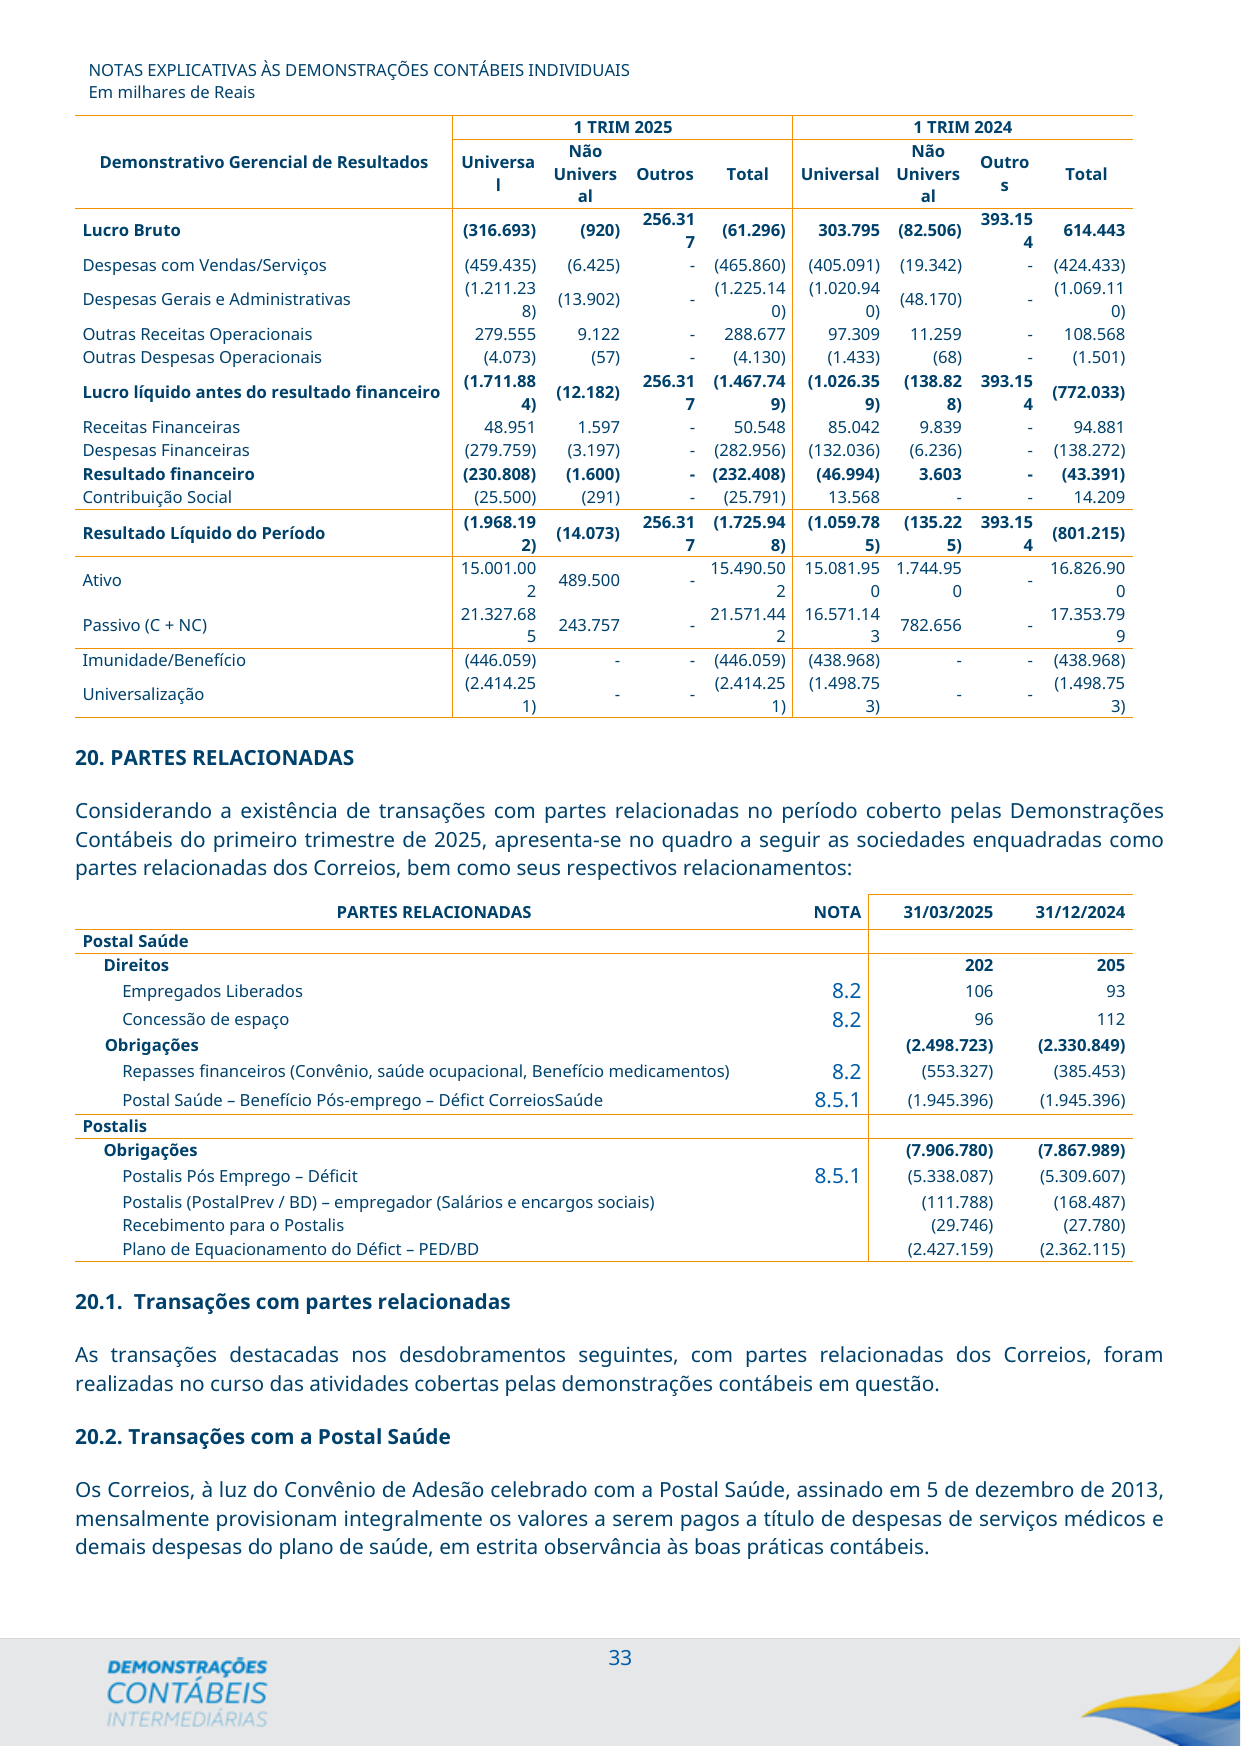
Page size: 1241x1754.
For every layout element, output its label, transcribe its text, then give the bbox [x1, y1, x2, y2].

table_cell [793, 1115, 868, 1138]
table_cell 11.259 [887, 322, 969, 346]
table_cell [869, 1115, 1001, 1138]
table_cell - [627, 346, 702, 369]
table_cell (27.780) [1001, 1214, 1132, 1237]
table_cell - [627, 277, 702, 322]
table_cell (1.945.396) [1001, 1085, 1132, 1114]
table_cell (82.506) [887, 209, 969, 253]
table_cell Obrigações [75, 1139, 793, 1161]
table_cell [793, 1033, 868, 1057]
table_cell Direitos [75, 954, 793, 976]
table_cell (1.725.948) [702, 510, 792, 556]
table_cell - [969, 253, 1040, 277]
table_cell Concessão de espaço [75, 1005, 793, 1033]
table_cell - [969, 649, 1040, 671]
table_cell - [969, 322, 1040, 346]
table_cell 85.042 [793, 415, 887, 438]
table_cell 97.309 [793, 322, 887, 346]
table_cell (438.968) [793, 649, 887, 671]
table_cell (1.211.238) [453, 277, 543, 322]
table_cell (12.182) [543, 369, 627, 415]
table_cell (3.197) [543, 439, 627, 462]
table_cell Universal [453, 140, 543, 208]
table_cell (465.860) [702, 253, 792, 277]
table_cell Passivo (C + NC) [75, 602, 452, 648]
table_cell - [627, 439, 702, 462]
subtitle Transações com a Postal Saúde [75, 1422, 1165, 1451]
table_cell Despesas com Vendas/Serviços [75, 253, 452, 277]
table_cell 393.154 [969, 510, 1040, 556]
table_cell - [627, 649, 702, 671]
table_header 1 TRIM 2024 [793, 116, 1132, 138]
table_cell - [627, 462, 702, 486]
table_cell Universalização [75, 671, 452, 717]
table_cell Resultado Líquido do Período [75, 510, 452, 556]
table_cell 3.603 [887, 462, 969, 486]
table_cell - [969, 277, 1040, 322]
table_cell (19.342) [887, 253, 969, 277]
table_cell Postal Saúde [75, 930, 793, 953]
table_cell Resultado financeiro [75, 462, 452, 486]
table_cell Total [1040, 140, 1132, 208]
table_cell Receitas Financeiras [75, 415, 452, 438]
table_cell 393.154 [969, 209, 1040, 253]
table_cell (1.059.785) [793, 510, 887, 556]
table_cell (1.467.749) [702, 369, 792, 415]
table_cell [869, 930, 1001, 953]
table_cell [793, 1237, 868, 1261]
table_cell 15.490.502 [702, 557, 792, 602]
table_cell (135.225) [887, 510, 969, 556]
table_cell (2.427.159) [869, 1237, 1001, 1261]
subtitle Transações com partes relacionadas [75, 1287, 1165, 1315]
table_cell (424.433) [1040, 253, 1132, 277]
table_cell (279.759) [453, 439, 543, 462]
table_cell (1.968.192) [453, 510, 543, 556]
table_header PARTES RELACIONADAS [75, 894, 793, 929]
table_cell 614.443 [1040, 209, 1132, 253]
table_cell (553.327) [869, 1057, 1001, 1085]
table_cell (1.020.940) [793, 277, 887, 322]
table_cell - [627, 486, 702, 509]
table_cell (5.309.607) [1001, 1161, 1132, 1190]
table_cell 106 [869, 976, 1001, 1005]
table_cell (111.788) [869, 1190, 1001, 1213]
table_cell 303.795 [793, 209, 887, 253]
table_cell - [627, 557, 702, 602]
table_cell 108.568 [1040, 322, 1132, 346]
table_cell Outros [627, 140, 702, 208]
table_cell - [627, 602, 702, 648]
table_cell 16.571.143 [793, 602, 887, 648]
table_cell 1.744.950 [887, 557, 969, 602]
table_cell (2.362.115) [1001, 1237, 1132, 1261]
table_cell (46.994) [793, 462, 887, 486]
table_cell 782.656 [887, 602, 969, 648]
table_cell (29.746) [869, 1214, 1001, 1237]
table_cell (5.338.087) [869, 1161, 1001, 1190]
table_cell (6.425) [543, 253, 627, 277]
table_cell (68) [887, 346, 969, 369]
table_cell 93 [1001, 976, 1132, 1005]
picture [0, 1637, 1241, 1746]
table_cell 256.317 [627, 209, 702, 253]
text Os Correios, à luz do Convênio de Adesão celebrado com a Postal Saúde, assinado em 5 de dezembro de 2013, mensalmente provisionam integralmente os valores a serem pagos a título de despesas de serviços médicos e demais despesas do plano de saúde, em estrita observância às boas práticas contábeis. [75, 1476, 1165, 1561]
table_header 31/03/2025 [869, 895, 1001, 929]
table_cell (1.433) [793, 346, 887, 369]
table_cell 17.353.799 [1040, 602, 1132, 648]
table_cell 8.2 [793, 1005, 868, 1033]
table_cell 112 [1001, 1005, 1132, 1033]
table_cell 243.757 [543, 602, 627, 648]
table_cell Ativo [75, 557, 452, 602]
table_cell - [969, 462, 1040, 486]
table_cell [793, 1139, 868, 1161]
table_cell 21.327.685 [453, 602, 543, 648]
table_cell (291) [543, 486, 627, 509]
table_cell - [969, 486, 1040, 509]
table_cell - [969, 346, 1040, 369]
table_cell 16.826.900 [1040, 557, 1132, 602]
table_cell 13.568 [793, 486, 887, 509]
table_cell Recebimento para o Postalis [75, 1214, 793, 1237]
table_cell (13.902) [543, 277, 627, 322]
table_cell - [969, 671, 1040, 717]
table_cell 15.001.002 [453, 557, 543, 602]
table_cell (2.414.251) [702, 671, 792, 717]
table_header 31/12/2024 [1001, 895, 1132, 929]
table_cell (1.711.884) [453, 369, 543, 415]
table_cell (132.036) [793, 439, 887, 462]
table_cell 489.500 [543, 557, 627, 602]
table_cell (4.130) [702, 346, 792, 369]
table_cell Postalis Pós Emprego – Déficit [75, 1161, 793, 1190]
text Considerando a existência de transações com partes relacionadas no período coberto pelas Demonstrações Contábeis do primeiro trimestre de 2025, apresenta-se no quadro a seguir as sociedades enquadradas como partes relacionadas dos Correios, bem como seus respectivos relacionamentos: [75, 796, 1165, 882]
table_cell [793, 954, 868, 976]
table_cell 14.209 [1040, 486, 1132, 509]
table_cell (1.498.753) [793, 671, 887, 717]
table_cell [793, 930, 868, 953]
table_cell 8.5.1 [793, 1085, 868, 1114]
table_cell [793, 1214, 868, 1237]
table_cell 50.548 [702, 415, 792, 438]
table_cell (48.170) [887, 277, 969, 322]
table_cell (6.236) [887, 439, 969, 462]
table_cell - [887, 486, 969, 509]
table_cell (920) [543, 209, 627, 253]
table_cell Não Universal [543, 140, 627, 208]
table_cell (2.414.251) [453, 671, 543, 717]
table_cell (2.330.849) [1001, 1033, 1132, 1057]
table_cell Obrigações [75, 1033, 793, 1057]
table_cell (7.906.780) [869, 1139, 1001, 1161]
subtitle PARTES RELACIONADAS [75, 743, 1165, 771]
table_cell - [969, 415, 1040, 438]
table_cell Outros [969, 140, 1040, 208]
table_cell 279.555 [453, 322, 543, 346]
table_cell 288.677 [702, 322, 792, 346]
table_cell (25.791) [702, 486, 792, 509]
table_cell (232.408) [702, 462, 792, 486]
table_cell - [887, 671, 969, 717]
table_cell Postal Saúde – Benefício Pós-emprego – Défict CorreiosSaúde [75, 1085, 793, 1114]
table_cell Total [702, 140, 792, 208]
table_cell [1001, 1115, 1132, 1138]
table_cell (57) [543, 346, 627, 369]
text As transações destacadas nos desdobramentos seguintes, com partes relacionadas dos Correios, foram realizadas no curso das atividades cobertas pelas demonstrações contábeis em questão. [75, 1340, 1165, 1397]
table_cell Universal [793, 140, 887, 208]
table_cell 256.317 [627, 369, 702, 415]
table_cell (1.498.753) [1040, 671, 1132, 717]
table_cell [793, 1190, 868, 1213]
table_cell (438.968) [1040, 649, 1132, 671]
table_cell (61.296) [702, 209, 792, 253]
table_cell (230.808) [453, 462, 543, 486]
table_header Demonstrativo Gerencial de Resultados [75, 116, 452, 208]
table_cell (405.091) [793, 253, 887, 277]
table_cell Contribuição Social [75, 486, 452, 509]
table_cell Postalis [75, 1115, 793, 1138]
table_cell (1.501) [1040, 346, 1132, 369]
table_cell - [969, 439, 1040, 462]
table_cell 48.951 [453, 415, 543, 438]
table_cell (316.693) [453, 209, 543, 253]
table_cell Despesas Gerais e Administrativas [75, 277, 452, 322]
table_cell 256.317 [627, 510, 702, 556]
table_cell (772.033) [1040, 369, 1132, 415]
table_cell 8.2 [793, 976, 868, 1005]
table_cell (43.391) [1040, 462, 1132, 486]
table_cell (2.498.723) [869, 1033, 1001, 1057]
table_cell (168.487) [1001, 1190, 1132, 1213]
table_cell 15.081.950 [793, 557, 887, 602]
table_cell (1.945.396) [869, 1085, 1001, 1114]
table_cell (459.435) [453, 253, 543, 277]
table_cell 202 [869, 954, 1001, 976]
table_cell Despesas Financeiras [75, 439, 452, 462]
table_cell 96 [869, 1005, 1001, 1033]
table_cell (1.600) [543, 462, 627, 486]
table_cell - [543, 671, 627, 717]
table_cell (801.215) [1040, 510, 1132, 556]
table_cell 205 [1001, 954, 1132, 976]
table_cell Repasses financeiros (Convênio, saúde ocupacional, Benefício medicamentos) [75, 1057, 793, 1085]
table_cell - [543, 649, 627, 671]
table_cell 9.122 [543, 322, 627, 346]
table_cell - [627, 322, 702, 346]
table_cell (1.026.359) [793, 369, 887, 415]
table_cell Plano de Equacionamento do Défict – PED/BD [75, 1237, 793, 1261]
table_cell (1.225.140) [702, 277, 792, 322]
table_cell (446.059) [453, 649, 543, 671]
table_cell 8.2 [793, 1057, 868, 1085]
table_cell (138.828) [887, 369, 969, 415]
table_cell Lucro Bruto [75, 209, 452, 253]
table_header 1 TRIM 2025 [453, 116, 792, 138]
table_cell - [627, 671, 702, 717]
table_cell (25.500) [453, 486, 543, 509]
table_cell 9.839 [887, 415, 969, 438]
table_cell Imunidade/Benefício [75, 649, 452, 671]
table_cell (446.059) [702, 649, 792, 671]
table_cell (385.453) [1001, 1057, 1132, 1085]
table_cell (282.956) [702, 439, 792, 462]
table_cell (4.073) [453, 346, 543, 369]
table_cell 393.154 [969, 369, 1040, 415]
table_cell (7.867.989) [1001, 1139, 1132, 1161]
table_cell - [969, 557, 1040, 602]
table_cell Outras Receitas Operacionais [75, 322, 452, 346]
table_cell - [627, 253, 702, 277]
table_cell 21.571.442 [702, 602, 792, 648]
table_cell Empregados Liberados [75, 976, 793, 1005]
table_cell Não Universal [887, 140, 969, 208]
table_cell Lucro líquido antes do resultado financeiro [75, 369, 452, 415]
table_cell (14.073) [543, 510, 627, 556]
table_cell Outras Despesas Operacionais [75, 346, 452, 369]
table_cell - [627, 415, 702, 438]
table_cell Postalis (PostalPrev / BD) – empregador (Salários e encargos sociais) [75, 1190, 793, 1213]
table_cell (138.272) [1040, 439, 1132, 462]
table_cell 8.5.1 [793, 1161, 868, 1190]
table_cell (1.069.110) [1040, 277, 1132, 322]
table_cell - [969, 602, 1040, 648]
table_cell - [887, 649, 969, 671]
table_header NOTA [793, 894, 868, 929]
table_cell 1.597 [543, 415, 627, 438]
table_cell 94.881 [1040, 415, 1132, 438]
table_cell [1001, 930, 1132, 953]
